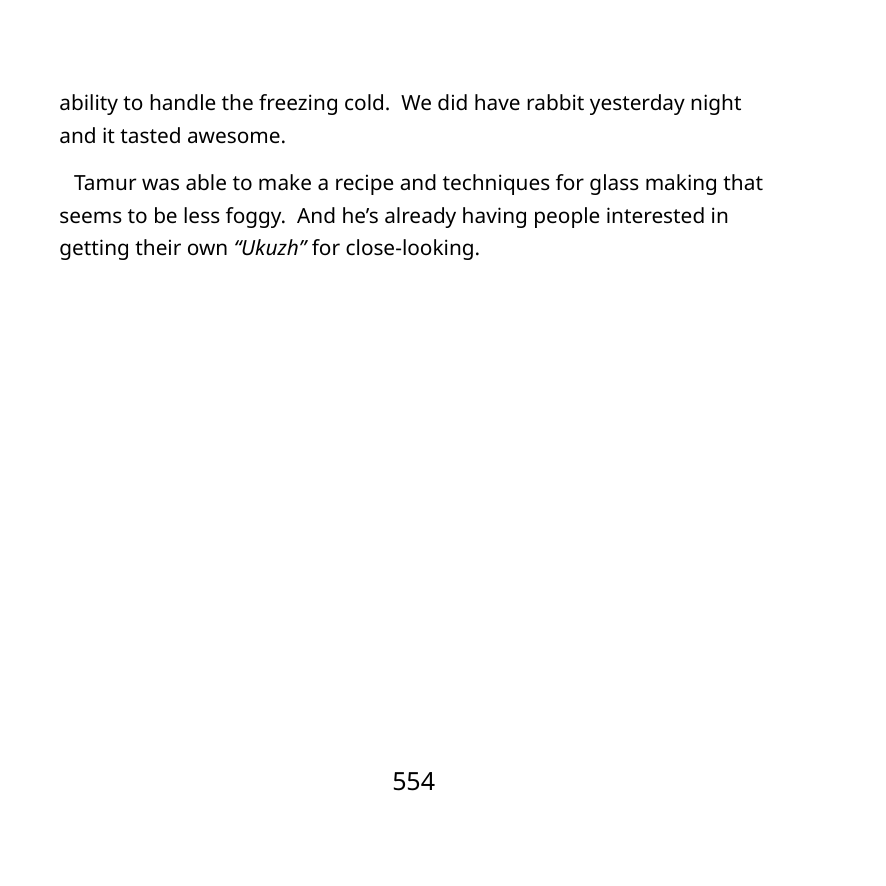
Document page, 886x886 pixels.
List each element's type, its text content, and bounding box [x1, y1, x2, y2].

text Tamur was able to make a recipe and techniques for glass making that seems to be less foggy. And he’s already having people interested in getting their own “Ukuzh” for close-looking. [59, 168, 768, 262]
text ability to handle the freezing cold. We did have rabbit yesterday night and it tasted awesome. [59, 88, 768, 149]
